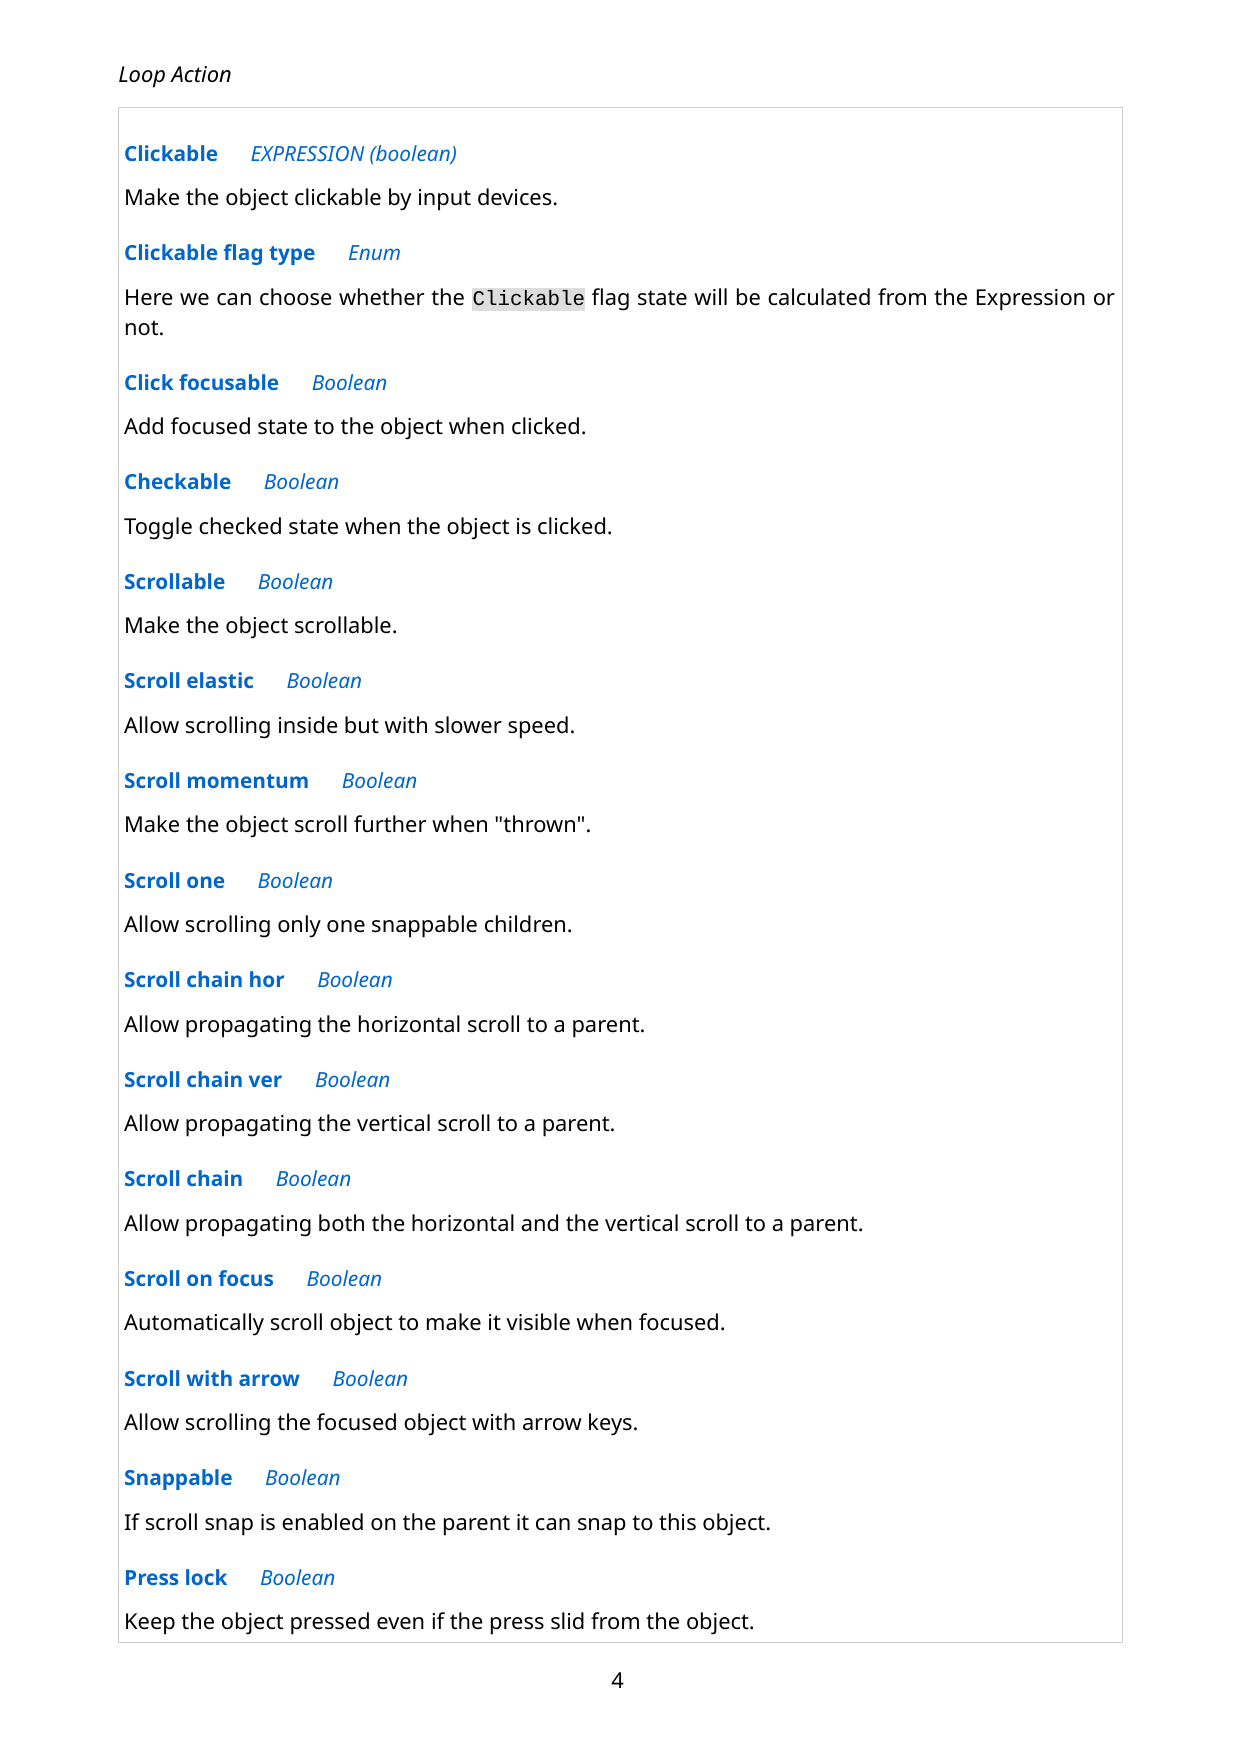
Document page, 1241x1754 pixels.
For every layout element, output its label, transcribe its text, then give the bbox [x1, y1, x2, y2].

table_cell Clickable EXPRESSION (boolean) Make the object clickable by input devices. Clickable flag type Enum Here we can choose whether the Clickable flag state will be calculated from the Expression or not. Click focusable Boolean Add focused state to the object when clicked. Checkable Boolean Toggle checked state when the object is clicked. Scrollable Boolean Make the object scrollable. Scroll elastic Boolean Allow scrolling inside but with slower speed. Scroll momentum Boolean Make the object scroll further when "thrown". Scroll one Boolean Allow scrolling only one snappable children. Scroll chain hor Boolean Allow propagating the horizontal scroll to a parent. Scroll chain ver Boolean Allow propagating the vertical scroll to a parent. Scroll chain Boolean Allow propagating both the horizontal and the vertical scroll to a parent. Scroll on focus Boolean Automatically scroll object to make it visible when focused. Scroll with arrow Boolean Allow scrolling the focused object with arrow keys. Snappable Boolean If scroll snap is enabled on the parent it can snap to this object. Press lock Boolean Keep the object pressed even if the press slid from the object. [119, 108, 1122, 1642]
